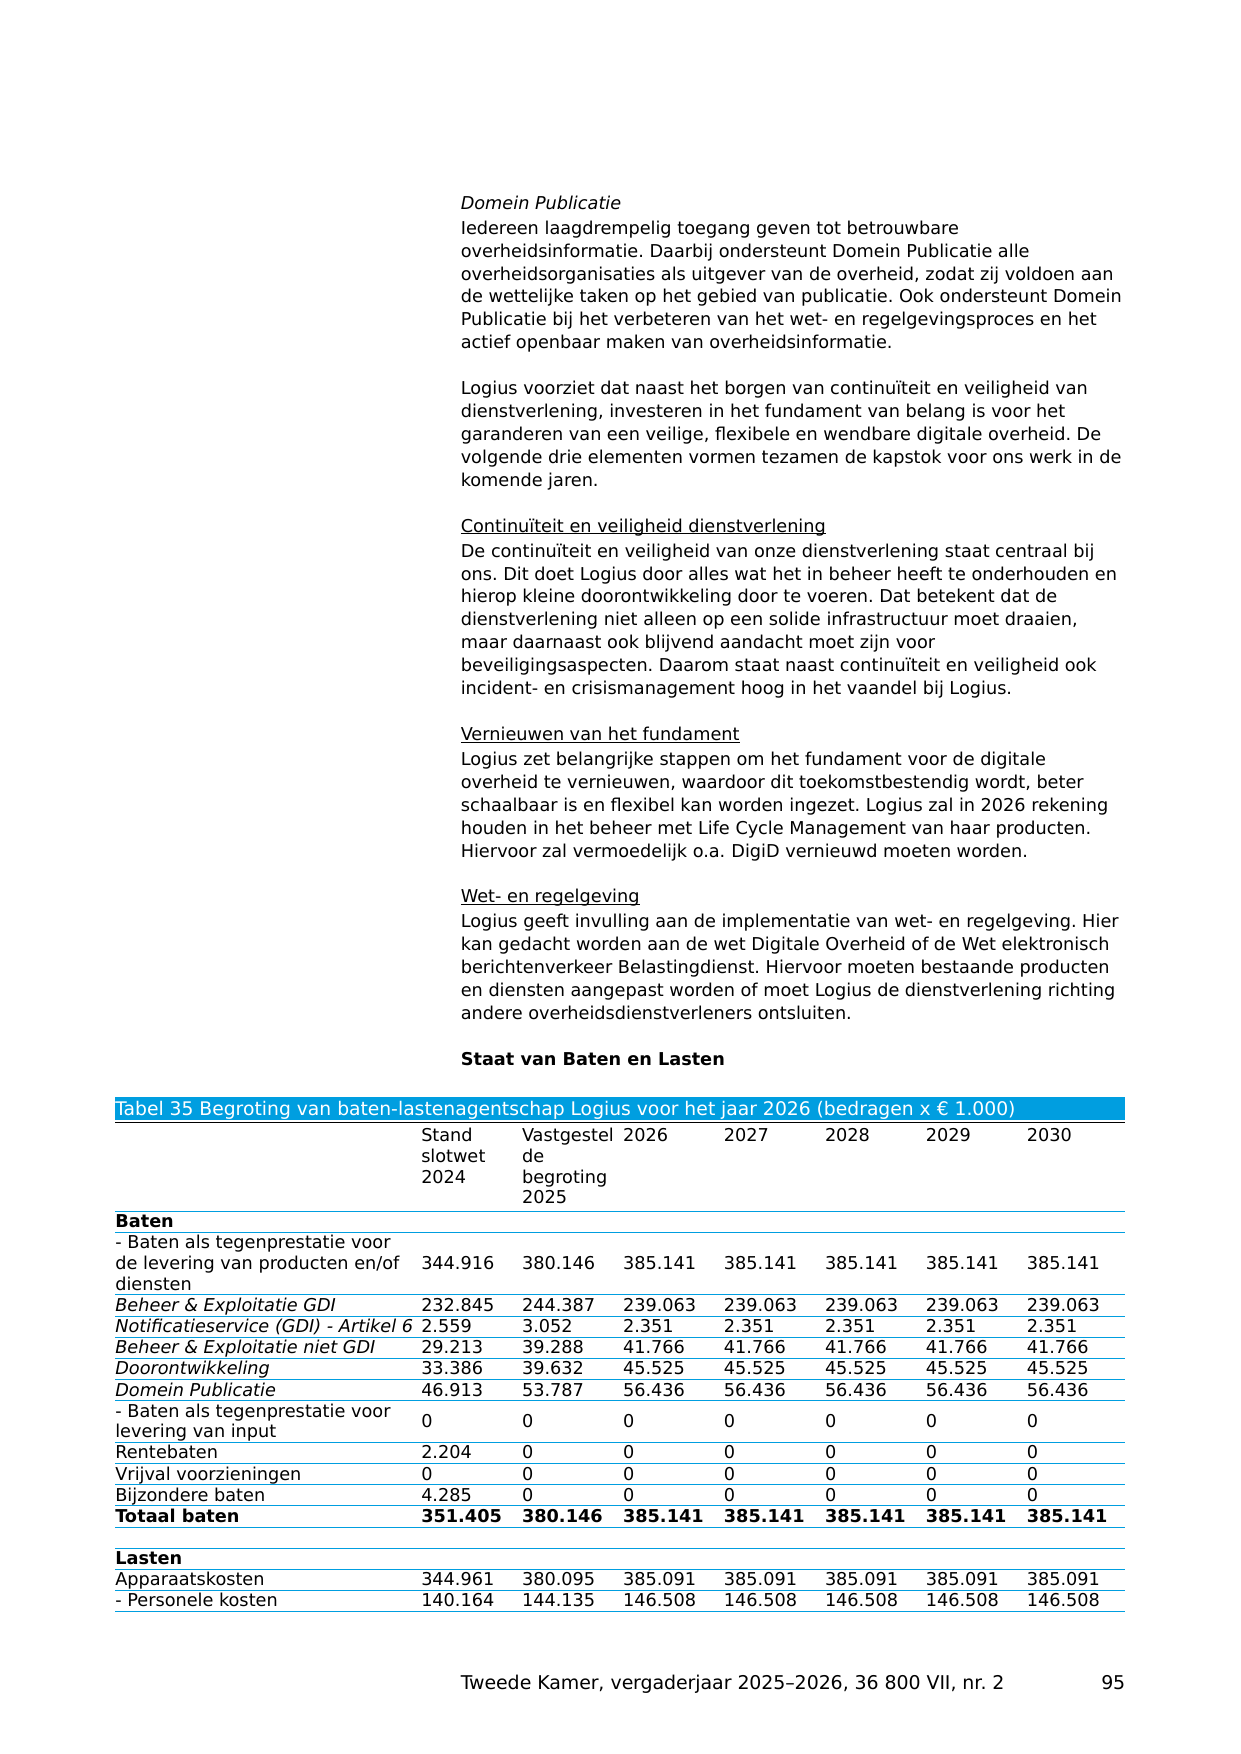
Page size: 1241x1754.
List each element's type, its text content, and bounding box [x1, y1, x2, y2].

table_cell 385.091 [1024, 1570, 1125, 1590]
table_cell 2028 [822, 1123, 923, 1211]
table_cell 239.063 [822, 1295, 923, 1316]
table_cell 385.091 [721, 1570, 822, 1590]
table_cell 33.386 [418, 1359, 519, 1379]
table_cell 46.913 [418, 1380, 519, 1400]
table_cell [519, 1549, 620, 1569]
table_cell 144.135 [519, 1591, 620, 1611]
table_cell 2.351 [923, 1317, 1024, 1337]
table_cell 0 [519, 1485, 620, 1505]
table_cell 2.559 [418, 1317, 519, 1337]
table_cell 0 [1024, 1401, 1125, 1442]
table_cell Rentebaten [115, 1443, 418, 1463]
table_cell [923, 1549, 1024, 1569]
table_cell 41.766 [1024, 1338, 1125, 1358]
table_cell 0 [822, 1401, 923, 1442]
table_cell 385.141 [721, 1506, 822, 1526]
table_cell [519, 1212, 620, 1232]
table_cell 41.766 [822, 1338, 923, 1358]
table_cell 2027 [721, 1123, 822, 1211]
table_cell 45.525 [923, 1359, 1024, 1379]
table_cell Apparaatskosten [115, 1570, 418, 1590]
table_cell 0 [923, 1485, 1024, 1505]
table_cell [1024, 1212, 1125, 1232]
table_cell Beheer & Exploitatie niet GDI [115, 1338, 418, 1358]
table_cell 0 [822, 1443, 923, 1463]
table_cell 45.525 [822, 1359, 923, 1379]
table_cell Vastgestelde begroting 2025 [519, 1123, 620, 1211]
table_cell 41.766 [721, 1338, 822, 1358]
table_cell Lasten [115, 1549, 418, 1569]
table_cell 0 [620, 1464, 721, 1484]
table_cell 2.351 [620, 1317, 721, 1337]
table_cell 56.436 [923, 1380, 1024, 1400]
table_cell 41.766 [923, 1338, 1024, 1358]
table_cell 385.141 [923, 1506, 1024, 1526]
table_cell 0 [620, 1485, 721, 1505]
table_cell 385.091 [923, 1570, 1024, 1590]
table_cell 2.351 [1024, 1317, 1125, 1337]
table_cell 385.141 [822, 1233, 923, 1294]
table_cell 380.146 [519, 1233, 620, 1294]
table_cell 2026 [620, 1123, 721, 1211]
table_cell 0 [418, 1401, 519, 1442]
table_cell [923, 1528, 1024, 1548]
table_cell 0 [1024, 1485, 1125, 1505]
table_cell 0 [721, 1401, 822, 1442]
table_cell Baten [115, 1212, 418, 1232]
table_cell 56.436 [620, 1380, 721, 1400]
table_cell 4.285 [418, 1485, 519, 1505]
table_cell 2.204 [418, 1443, 519, 1463]
table_cell [418, 1212, 519, 1232]
text Logius zet belangrijke stappen om het fundament voor de digitale overheid te vernieuwen, waardoor dit toekomstbestendig wordt, beter schaalbaar is en flexibel kan worden ingezet. Logius zal in 2026 rekening houden in het beheer met Life Cycle Management van haar producten. Hiervoor zal vermoedelijk o.a. DigiD vernieuwd moeten worden. [461, 747, 1125, 862]
table_cell 385.141 [822, 1506, 923, 1526]
table_cell 344.961 [418, 1570, 519, 1590]
text Vernieuwen van het fundament [461, 722, 1125, 745]
table_cell 45.525 [721, 1359, 822, 1379]
table_cell 0 [721, 1443, 822, 1463]
table_cell 0 [822, 1485, 923, 1505]
table_cell 0 [923, 1443, 1024, 1463]
table_cell Vrijval voorzieningen [115, 1464, 418, 1484]
table_cell 56.436 [1024, 1380, 1125, 1400]
table_cell [115, 1528, 418, 1548]
table_cell 239.063 [620, 1295, 721, 1316]
table_cell [620, 1212, 721, 1232]
table_cell 0 [418, 1464, 519, 1484]
table_cell 41.766 [620, 1338, 721, 1358]
table_cell 0 [721, 1485, 822, 1505]
table_cell [822, 1549, 923, 1569]
table_cell 0 [923, 1464, 1024, 1484]
table_cell 239.063 [721, 1295, 822, 1316]
text Logius voorziet dat naast het borgen van continuïteit en veiligheid van dienstverlening, investeren in het fundament van belang is voor het garanderen van een veilige, flexibele en wendbare digitale overheid. De volgende drie elementen vormen tezamen de kapstok voor ons werk in de komende jaren. [461, 376, 1125, 491]
table_cell 146.508 [620, 1591, 721, 1611]
table_cell 0 [822, 1464, 923, 1484]
table_cell 2029 [923, 1123, 1024, 1211]
text Wet- en regelgeving [461, 884, 1125, 907]
table_cell 0 [519, 1443, 620, 1463]
table_cell - Personele kosten [115, 1591, 418, 1611]
table_cell 244.387 [519, 1295, 620, 1316]
table_cell 53.787 [519, 1380, 620, 1400]
text Continuïteit en veiligheid dienstverlening [461, 514, 1125, 537]
table_cell 0 [519, 1401, 620, 1442]
table_cell 0 [1024, 1464, 1125, 1484]
table_cell 0 [620, 1401, 721, 1442]
table_cell Notificatieservice (GDI) - Artikel 6 [115, 1317, 418, 1337]
text Iedereen laagdrempelig toegang geven tot betrouwbare overheidsinformatie. Daarbĳ ondersteunt Domein Publicatie alle overheidsorganisaties als uitgever van de overheid, zodat zĳ voldoen aan de wettelĳke taken op het gebied van publicatie. Ook ondersteunt Domein Publicatie bĳ het verbeteren van het wet- en regelgevingsproces en het actief openbaar maken van overheidsinformatie. [461, 216, 1125, 353]
table_cell 344.916 [418, 1233, 519, 1294]
table_cell 2030 [1024, 1123, 1125, 1211]
table_cell 56.436 [822, 1380, 923, 1400]
table_cell Stand slotwet 2024 [418, 1123, 519, 1211]
table_cell [620, 1549, 721, 1569]
table_cell 146.508 [822, 1591, 923, 1611]
table_cell 385.141 [620, 1233, 721, 1294]
table_cell 146.508 [1024, 1591, 1125, 1611]
table_cell [418, 1528, 519, 1548]
table_cell 385.091 [620, 1570, 721, 1590]
table_cell Bijzondere baten [115, 1485, 418, 1505]
table_cell 0 [923, 1401, 1024, 1442]
table_cell [115, 1123, 418, 1211]
table_cell [923, 1212, 1024, 1232]
table_cell 39.632 [519, 1359, 620, 1379]
table_cell 0 [519, 1464, 620, 1484]
table_cell 0 [620, 1443, 721, 1463]
table_cell - Baten als tegenprestatie voor de levering van producten en/of diensten [115, 1233, 418, 1294]
table_cell 45.525 [620, 1359, 721, 1379]
table_cell [1024, 1549, 1125, 1569]
table_cell [620, 1528, 721, 1548]
table_cell 239.063 [1024, 1295, 1125, 1316]
table_cell Totaal baten [115, 1506, 418, 1526]
table_cell 29.213 [418, 1338, 519, 1358]
table_cell 385.141 [923, 1233, 1024, 1294]
table_cell 0 [721, 1464, 822, 1484]
table_cell [721, 1212, 822, 1232]
table_cell - Baten als tegenprestatie voor levering van input [115, 1401, 418, 1442]
table_cell [1024, 1528, 1125, 1548]
table_cell 380.095 [519, 1570, 620, 1590]
table_cell [721, 1528, 822, 1548]
table_cell 39.288 [519, 1338, 620, 1358]
table_cell 146.508 [923, 1591, 1024, 1611]
table_cell [519, 1528, 620, 1548]
table_cell 3.052 [519, 1317, 620, 1337]
table_cell [418, 1549, 519, 1569]
table_cell 2.351 [721, 1317, 822, 1337]
text Staat van Baten en Lasten [461, 1047, 1125, 1070]
table_cell 385.141 [620, 1506, 721, 1526]
table_cell 56.436 [721, 1380, 822, 1400]
table_cell Doorontwikkeling [115, 1359, 418, 1379]
table_cell 146.508 [721, 1591, 822, 1611]
table_cell 2.351 [822, 1317, 923, 1337]
table_cell 385.091 [822, 1570, 923, 1590]
table_cell [822, 1528, 923, 1548]
table_cell [822, 1212, 923, 1232]
text Domein Publicatie [461, 191, 1125, 214]
table_cell 0 [1024, 1443, 1125, 1463]
table_cell Domein Publicatie [115, 1380, 418, 1400]
table_cell 239.063 [923, 1295, 1024, 1316]
table_cell 385.141 [1024, 1506, 1125, 1526]
table_cell Beheer & Exploitatie GDI [115, 1295, 418, 1316]
table_cell 351.405 [418, 1506, 519, 1526]
text De continuïteit en veiligheid van onze dienstverlening staat centraal bij ons. Dit doet Logius door alles wat het in beheer heeft te onderhouden en hierop kleine doorontwikkeling door te voeren. Dat betekent dat de dienstverlening niet alleen op een solide infrastructuur moet draaien, maar daarnaast ook blijvend aandacht moet zijn voor beveiligingsaspecten. Daarom staat naast continuïteit en veiligheid ook incident- en crisismanagement hoog in het vaandel bij Logius. [461, 539, 1125, 699]
table_cell [721, 1549, 822, 1569]
table_cell 232.845 [418, 1295, 519, 1316]
table_cell 45.525 [1024, 1359, 1125, 1379]
table_cell 385.141 [1024, 1233, 1125, 1294]
table_cell 140.164 [418, 1591, 519, 1611]
table_cell 385.141 [721, 1233, 822, 1294]
table_cell 380.146 [519, 1506, 620, 1526]
text Logius geeft invulling aan de implementatie van wet- en regelgeving. Hier kan gedacht worden aan de wet Digitale Overheid of de Wet elektronisch berichtenverkeer Belastingdienst. Hiervoor moeten bestaande producten en diensten aangepast worden of moet Logius de dienstverlening richting andere overheidsdienstverleners ontsluiten. [461, 909, 1125, 1024]
